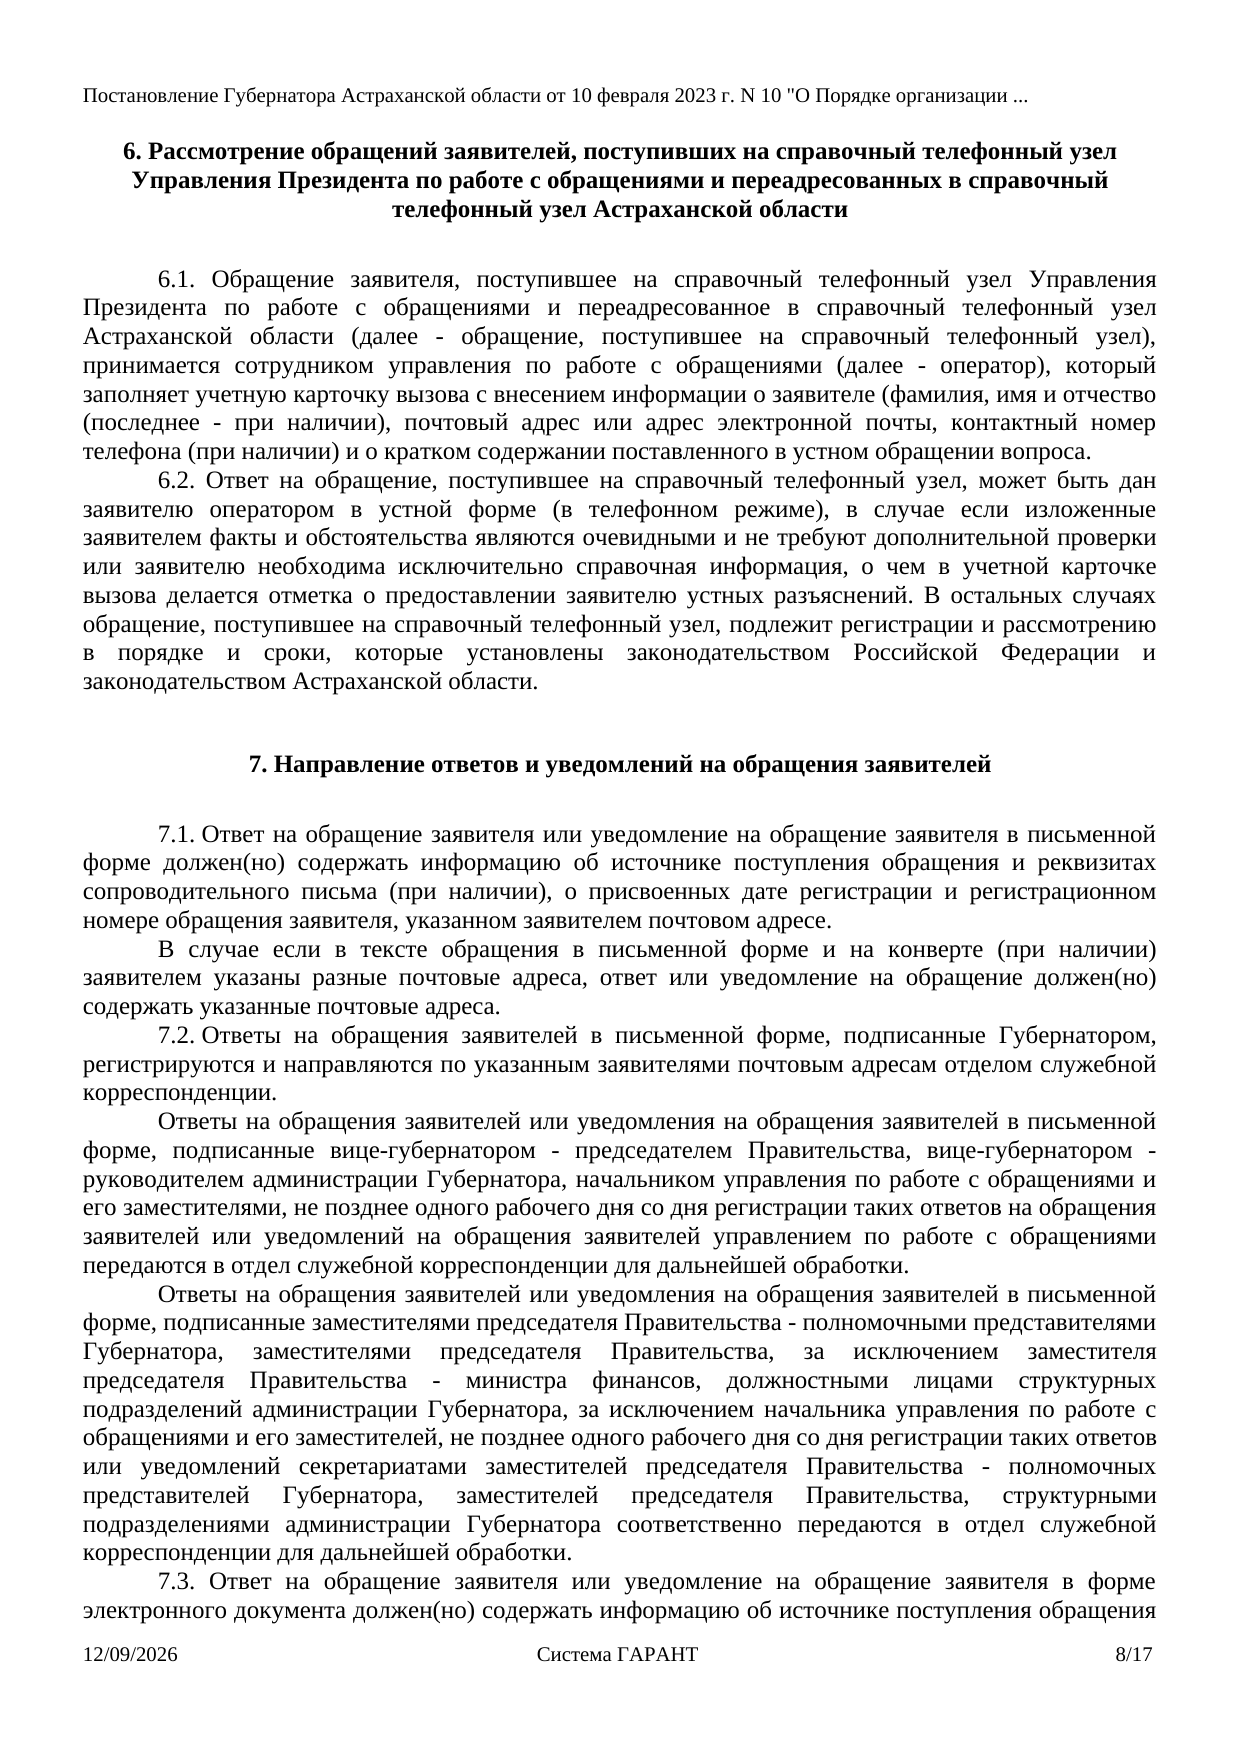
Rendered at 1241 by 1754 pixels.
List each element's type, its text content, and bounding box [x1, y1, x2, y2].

text Ответы на обращения заявителей или уведомления на обращения заявителей в письменной форме, подписанные заместителями председателя Правительства - полномочными представителями Губернатора, заместителями председателя Правительства, за исключением заместителя председателя Правительства - министра финансов, должностными лицами структурных подразделений администрации Губернатора, за исключением начальника управления по работе с обращениями и его заместителей, не позднее одного рабочего дня со дня регистрации таких ответов или уведомлений секретариатами заместителей председателя Правительства - полномочных представителей Губернатора, заместителей председателя Правительства, структурными подразделениями администрации Губернатора соответственно передаются в отдел служебной корреспонденции для дальнейшей обработки. [83, 1279, 1157, 1566]
text 7.1. Ответ на обращение заявителя или уведомление на обращение заявителя в письменной форме должен(но) содержать информацию об источнике поступления обращения и реквизитах сопроводительного письма (при наличии), о присвоенных дате регистрации и регистрационном номере обращения заявителя, указанном заявителем почтовом адресе. [83, 819, 1157, 934]
text 6.1. Обращение заявителя, поступившее на справочный телефонный узел Управления Президента по работе с обращениями и переадресованное в справочный телефонный узел Астраханской области (далее - обращение, поступившее на справочный телефонный узел), принимается сотрудником управления по работе с обращениями (далее - оператор), который заполняет учетную карточку вызова с внесением информации о заявителе (фамилия, имя и отчество (последнее - при наличии), почтовый адрес или адрес электронной почты, контактный номер телефона (при наличии) и о кратком содержании поставленного в устном обращении вопроса. [83, 264, 1157, 465]
text Ответы на обращения заявителей или уведомления на обращения заявителей в письменной форме, подписанные вице-губернатором - председателем Правительства, вице-губернатором - руководителем администрации Губернатора, начальником управления по работе с обращениями и его заместителями, не позднее одного рабочего дня со дня регистрации таких ответов на обращения заявителей или уведомлений на обращения заявителей управлением по работе с обращениями передаются в отдел служебной корреспонденции для дальнейшей обработки. [83, 1106, 1157, 1279]
text 7.2. Ответы на обращения заявителей в письменной форме, подписанные Губернатором, регистрируются и направляются по указанным заявителями почтовым адресам отделом служебной корреспонденции. [83, 1020, 1157, 1106]
text В случае если в тексте обращения в письменной форме и на конверте (при наличии) заявителем указаны разные почтовые адреса, ответ или уведомление на обращение должен(но) содержать указанные почтовые адреса. [83, 934, 1157, 1020]
subtitle 7. Направление ответов и уведомлений на обращения заявителей [83, 749, 1157, 777]
text 7.3. Ответ на обращение заявителя или уведомление на обращение заявителя в форме электронного документа должен(но) содержать информацию об источнике поступления обращения [83, 1566, 1157, 1624]
text 6.2. Ответ на обращение, поступившее на справочный телефонный узел, может быть дан заявителю оператором в устной форме (в телефонном режиме), в случае если изложенные заявителем факты и обстоятельства являются очевидными и не требуют дополнительной проверки или заявителю необходима исключительно справочная информация, о чем в учетной карточке вызова делается отметка о предоставлении заявителю устных разъяснений. В остальных случаях обращение, поступившее на справочный телефонный узел, подлежит регистрации и рассмотрению в порядке и сроки, которые установлены законодательством Российской Федерации и законодательством Астраханской области. [83, 465, 1157, 695]
subtitle 6. Рассмотрение обращений заявителей, поступивших на справочный телефонный узел Управления Президента по работе с обращениями и переадресованных в справочный телефонный узел Астраханской области [83, 136, 1157, 222]
